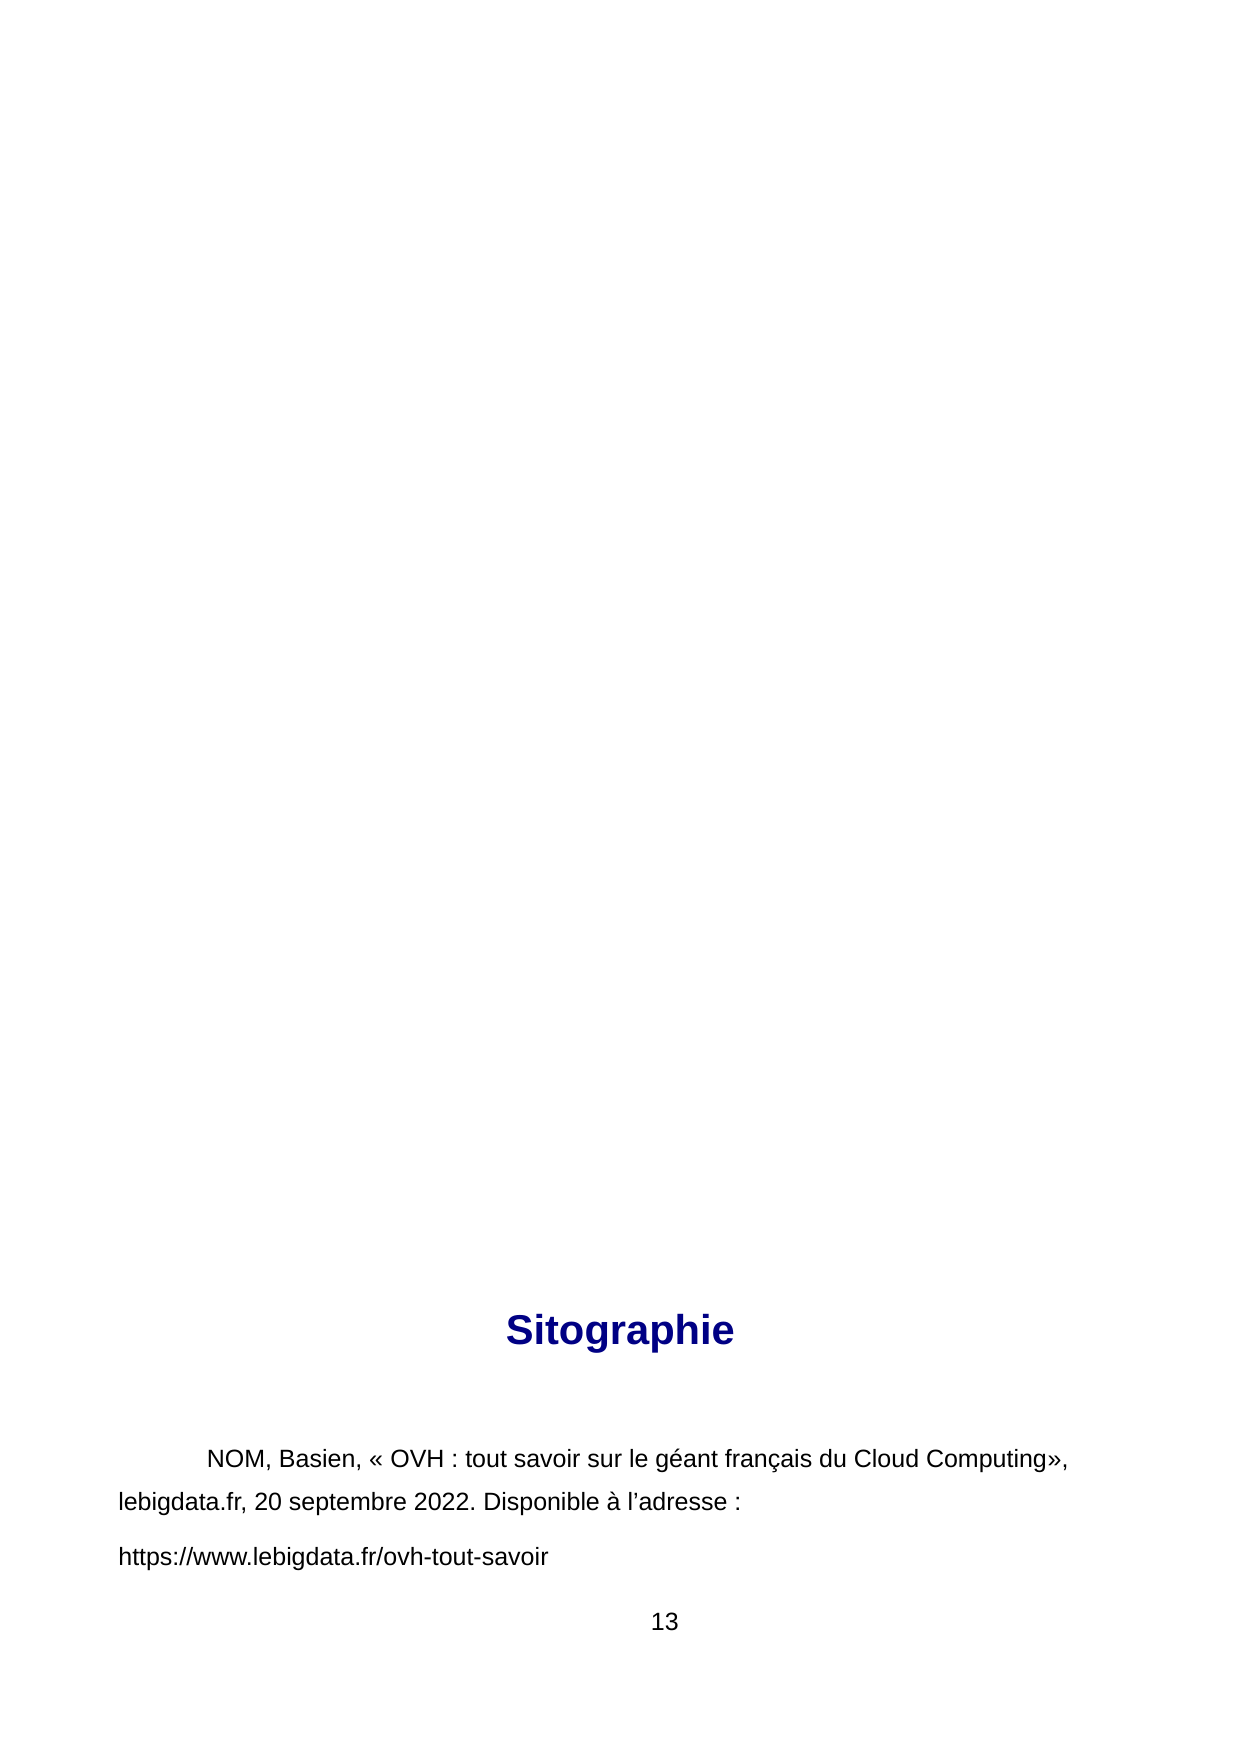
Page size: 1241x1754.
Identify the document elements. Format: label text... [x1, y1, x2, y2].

text NOM, Basien, « OVH : tout savoir sur le géant français du Cloud Computing», lebigdata.fr, 20 septembre 2022. Disponible à l’adresse : [118, 1444, 1122, 1516]
subtitle Sitographie [118, 1305, 1122, 1353]
text https://www.lebigdata.fr/ovh-tout-savoir [118, 1542, 1122, 1571]
